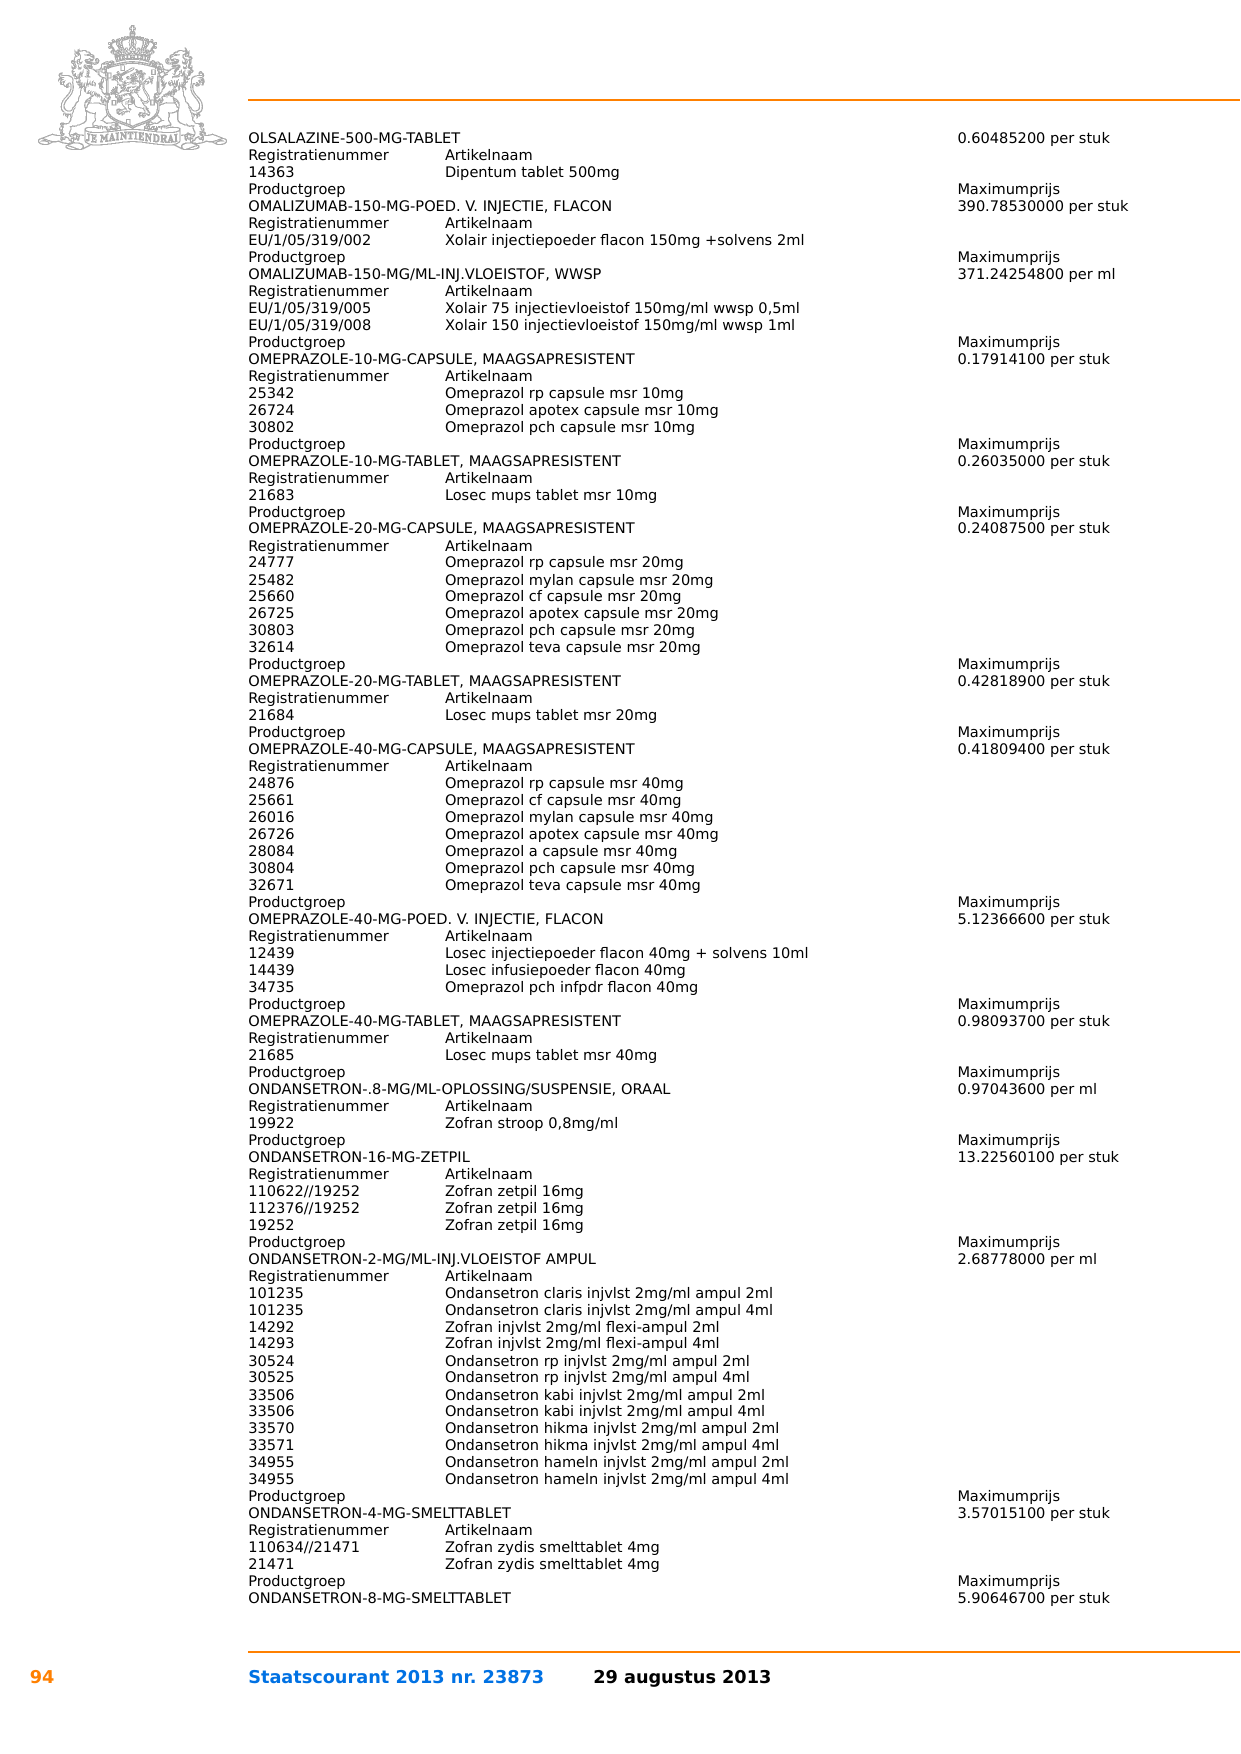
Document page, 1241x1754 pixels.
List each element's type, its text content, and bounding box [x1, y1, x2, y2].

table_cell Omeprazol rp capsule msr 20mg [439, 554, 951, 571]
table_cell EU/1/05/319/005 [248, 300, 439, 317]
table_cell Ondansetron hikma injvlst 2mg/ml ampul 2ml [439, 1420, 951, 1437]
table_cell Artikelnaam [439, 368, 951, 384]
table_cell Omeprazol pch infpdr flacon 40mg [439, 979, 951, 996]
table_cell 0.42818900 per stuk [951, 673, 1163, 690]
table_cell 110634//21471 [248, 1539, 439, 1556]
table_cell [951, 877, 1163, 894]
table_cell 26725 [248, 605, 439, 622]
table_cell Registratienummer [248, 690, 439, 707]
table_cell Maximumprijs [951, 996, 1163, 1013]
table_cell Xolair injectiepoeder flacon 150mg +solvens 2ml [439, 232, 951, 249]
table_cell OMEPRAZOLE-20-MG-TABLET, MAAGSAPRESISTENT [248, 673, 951, 690]
table_cell 30802 [248, 419, 439, 436]
table_cell Ondansetron hameln injvlst 2mg/ml ampul 4ml [439, 1471, 951, 1488]
table_cell [951, 1285, 1163, 1301]
table_cell Artikelnaam [439, 690, 951, 707]
table_cell Productgroep [248, 1488, 439, 1505]
table_cell Maximumprijs [951, 504, 1163, 520]
table_cell Xolair 150 injectievloeistof 150mg/ml wwsp 1ml [439, 317, 951, 334]
table_cell Maximumprijs [951, 1132, 1163, 1149]
table_cell Registratienummer [248, 538, 439, 554]
table_cell [439, 436, 951, 452]
table_cell OMEPRAZOLE-40-MG-CAPSULE, MAAGSAPRESISTENT [248, 741, 951, 758]
table_cell Artikelnaam [439, 758, 951, 775]
table_cell [951, 1386, 1163, 1403]
table_cell 30803 [248, 622, 439, 639]
table_cell Artikelnaam [439, 1268, 951, 1284]
table_cell 0.17914100 per stuk [951, 351, 1163, 368]
table_cell Registratienummer [248, 368, 439, 384]
table_cell [951, 1437, 1163, 1454]
table_cell 24876 [248, 775, 439, 792]
table_cell 0.26035000 per stuk [951, 453, 1163, 469]
table_cell [439, 504, 951, 520]
table_cell [951, 809, 1163, 826]
table_cell 390.78530000 per stuk [951, 198, 1163, 215]
table_cell Maximumprijs [951, 334, 1163, 351]
table_cell [951, 1403, 1163, 1420]
table_cell Productgroep [248, 656, 439, 673]
table_cell 0.98093700 per stuk [951, 1013, 1163, 1030]
table_cell Ondansetron kabi injvlst 2mg/ml ampul 4ml [439, 1403, 951, 1420]
table_cell Maximumprijs [951, 249, 1163, 266]
picture [38, 25, 227, 150]
table_cell OMEPRAZOLE-20-MG-CAPSULE, MAAGSAPRESISTENT [248, 520, 951, 537]
table_cell Productgroep [248, 1234, 439, 1251]
table_cell [951, 470, 1163, 486]
table_cell Zofran zydis smelttablet 4mg [439, 1539, 951, 1556]
table_cell Omeprazol mylan capsule msr 20mg [439, 571, 951, 588]
table_cell 0.60485200 per stuk [951, 130, 1163, 147]
table_cell Artikelnaam [439, 928, 951, 945]
table_cell 0.97043600 per ml [951, 1081, 1163, 1098]
table_cell [951, 860, 1163, 877]
table_cell Losec injectiepoeder flacon 40mg + solvens 10ml [439, 945, 951, 962]
table_cell [951, 1539, 1163, 1556]
table_cell Losec mups tablet msr 40mg [439, 1047, 951, 1064]
table_cell 19252 [248, 1217, 439, 1233]
table_cell Zofran zetpil 16mg [439, 1217, 951, 1233]
table_cell Omeprazol cf capsule msr 40mg [439, 792, 951, 809]
table_cell Registratienummer [248, 283, 439, 300]
table_cell [951, 622, 1163, 639]
table_cell 112376//19252 [248, 1200, 439, 1217]
table_cell [951, 979, 1163, 996]
table_cell [951, 639, 1163, 656]
table_cell 21471 [248, 1556, 439, 1573]
table_cell Productgroep [248, 1573, 439, 1590]
table_cell Losec mups tablet msr 20mg [439, 707, 951, 724]
table_cell ONDANSETRON-8-MG-SMELTTABLET [248, 1590, 951, 1607]
table_cell OMALIZUMAB-150-MG/ML-INJ.VLOEISTOF, WWSP [248, 266, 951, 283]
table_cell 33570 [248, 1420, 439, 1437]
table_cell Registratienummer [248, 215, 439, 232]
table_cell [951, 215, 1163, 232]
table_cell [439, 1234, 951, 1251]
table_cell Losec mups tablet msr 10mg [439, 486, 951, 503]
table_cell Maximumprijs [951, 181, 1163, 198]
table_cell [439, 249, 951, 266]
table_cell 14363 [248, 164, 439, 181]
table_cell Losec infusiepoeder flacon 40mg [439, 962, 951, 979]
table_cell Productgroep [248, 1064, 439, 1081]
table_cell ONDANSETRON-16-MG-ZETPIL [248, 1149, 951, 1166]
table_cell 33506 [248, 1403, 439, 1420]
table_cell 32671 [248, 877, 439, 894]
table_cell 24777 [248, 554, 439, 571]
table_cell 21685 [248, 1047, 439, 1064]
table_cell Maximumprijs [951, 894, 1163, 911]
table_cell 34955 [248, 1454, 439, 1471]
table_cell Maximumprijs [951, 1573, 1163, 1590]
table_cell 32614 [248, 639, 439, 656]
table_cell Ondansetron claris injvlst 2mg/ml ampul 2ml [439, 1285, 951, 1301]
table_cell Maximumprijs [951, 724, 1163, 741]
table_cell [951, 1166, 1163, 1183]
table_cell Omeprazol pch capsule msr 10mg [439, 419, 951, 436]
table_cell [439, 181, 951, 198]
table_cell Registratienummer [248, 1030, 439, 1047]
table_cell [951, 1200, 1163, 1217]
table_cell [951, 775, 1163, 792]
table_cell [439, 1488, 951, 1505]
table_cell Maximumprijs [951, 1488, 1163, 1505]
table_cell 25660 [248, 588, 439, 605]
table_cell OMEPRAZOLE-10-MG-CAPSULE, MAAGSAPRESISTENT [248, 351, 951, 368]
table_cell [951, 368, 1163, 384]
table_cell [951, 843, 1163, 860]
table_cell [951, 1335, 1163, 1352]
table_cell EU/1/05/319/002 [248, 232, 439, 249]
table_cell Registratienummer [248, 1522, 439, 1539]
table_cell 25342 [248, 385, 439, 402]
table_cell OMALIZUMAB-150-MG-POED. V. INJECTIE, FLACON [248, 198, 951, 215]
table_cell Omeprazol mylan capsule msr 40mg [439, 809, 951, 826]
table_cell [951, 1556, 1163, 1573]
table_cell 30525 [248, 1369, 439, 1386]
table_cell [951, 690, 1163, 707]
table_cell Productgroep [248, 724, 439, 741]
table_cell Omeprazol teva capsule msr 20mg [439, 639, 951, 656]
table_cell Registratienummer [248, 928, 439, 945]
table_cell [951, 826, 1163, 843]
table_cell 110622//19252 [248, 1183, 439, 1199]
table_cell 371.24254800 per ml [951, 266, 1163, 283]
table_cell [951, 962, 1163, 979]
table_cell Dipentum tablet 500mg [439, 164, 951, 181]
table_cell [951, 1420, 1163, 1437]
table_cell Omeprazol pch capsule msr 40mg [439, 860, 951, 877]
table_cell [951, 283, 1163, 300]
table_cell [439, 996, 951, 1013]
table_cell [951, 317, 1163, 334]
table_cell 26726 [248, 826, 439, 843]
table_cell Omeprazol apotex capsule msr 10mg [439, 402, 951, 418]
table_cell [951, 1268, 1163, 1284]
table_cell Registratienummer [248, 1098, 439, 1115]
table_cell Registratienummer [248, 1268, 439, 1284]
table_cell Omeprazol pch capsule msr 20mg [439, 622, 951, 639]
table_cell Ondansetron claris injvlst 2mg/ml ampul 4ml [439, 1301, 951, 1318]
table_cell [951, 300, 1163, 317]
table_cell Productgroep [248, 181, 439, 198]
table_cell [951, 554, 1163, 571]
table_cell [951, 1030, 1163, 1047]
table_cell [439, 724, 951, 741]
table_cell Artikelnaam [439, 215, 951, 232]
table_cell Artikelnaam [439, 470, 951, 486]
table_cell [951, 402, 1163, 418]
table_cell Zofran zetpil 16mg [439, 1183, 951, 1199]
table_cell 34735 [248, 979, 439, 996]
table_cell [951, 1353, 1163, 1369]
table_cell [951, 1098, 1163, 1115]
table_cell 14292 [248, 1319, 439, 1335]
table_cell Ondansetron hikma injvlst 2mg/ml ampul 4ml [439, 1437, 951, 1454]
table_cell 33506 [248, 1386, 439, 1403]
table_cell [439, 1132, 951, 1149]
table_cell [439, 334, 951, 351]
table_cell 5.90646700 per stuk [951, 1590, 1163, 1607]
table_cell [439, 656, 951, 673]
table_cell 25661 [248, 792, 439, 809]
table_cell [951, 385, 1163, 402]
table_cell [951, 1319, 1163, 1335]
table_cell 30524 [248, 1353, 439, 1369]
table_cell Productgroep [248, 334, 439, 351]
table_cell Omeprazol cf capsule msr 20mg [439, 588, 951, 605]
table_cell Productgroep [248, 894, 439, 911]
table_cell Omeprazol apotex capsule msr 20mg [439, 605, 951, 622]
table_cell Xolair 75 injectievloeistof 150mg/ml wwsp 0,5ml [439, 300, 951, 317]
table_cell 14293 [248, 1335, 439, 1352]
table_cell Maximumprijs [951, 656, 1163, 673]
table_cell [439, 1064, 951, 1081]
table_cell Registratienummer [248, 1166, 439, 1183]
table_cell 101235 [248, 1285, 439, 1301]
table_cell [951, 1217, 1163, 1233]
table_cell OMEPRAZOLE-40-MG-POED. V. INJECTIE, FLACON [248, 911, 951, 928]
table_cell Ondansetron rp injvlst 2mg/ml ampul 2ml [439, 1353, 951, 1369]
table_cell Artikelnaam [439, 1098, 951, 1115]
table_cell [951, 164, 1163, 181]
table_cell Artikelnaam [439, 1522, 951, 1539]
table_cell 5.12366600 per stuk [951, 911, 1163, 928]
table_cell Omeprazol a capsule msr 40mg [439, 843, 951, 860]
table_cell [951, 538, 1163, 554]
table_cell ONDANSETRON-.8-MG/ML-OPLOSSING/SUSPENSIE, ORAAL [248, 1081, 951, 1098]
table_cell Registratienummer [248, 758, 439, 775]
table_cell [951, 588, 1163, 605]
table_cell [951, 419, 1163, 436]
table_cell 19922 [248, 1115, 439, 1132]
table_cell 28084 [248, 843, 439, 860]
table_cell [951, 1522, 1163, 1539]
table_cell 26016 [248, 809, 439, 826]
table_cell [951, 928, 1163, 945]
table_cell 12439 [248, 945, 439, 962]
table_cell Omeprazol rp capsule msr 10mg [439, 385, 951, 402]
table_cell [951, 486, 1163, 503]
table_cell [951, 1301, 1163, 1318]
table_cell OMEPRAZOLE-10-MG-TABLET, MAAGSAPRESISTENT [248, 453, 951, 469]
table_cell [439, 1573, 951, 1590]
table_cell [951, 1183, 1163, 1199]
table_cell OMEPRAZOLE-40-MG-TABLET, MAAGSAPRESISTENT [248, 1013, 951, 1030]
table_cell Artikelnaam [439, 147, 951, 164]
table_cell Ondansetron kabi injvlst 2mg/ml ampul 2ml [439, 1386, 951, 1403]
table_cell Zofran zydis smelttablet 4mg [439, 1556, 951, 1573]
table_cell Productgroep [248, 996, 439, 1013]
table_cell Artikelnaam [439, 1166, 951, 1183]
table_cell 0.24087500 per stuk [951, 520, 1163, 537]
table_cell Productgroep [248, 249, 439, 266]
table_cell Ondansetron hameln injvlst 2mg/ml ampul 2ml [439, 1454, 951, 1471]
table_cell [951, 1115, 1163, 1132]
table_cell [951, 232, 1163, 249]
table_cell Zofran zetpil 16mg [439, 1200, 951, 1217]
table_cell Maximumprijs [951, 1064, 1163, 1081]
table_cell 33571 [248, 1437, 439, 1454]
table_cell Ondansetron rp injvlst 2mg/ml ampul 4ml [439, 1369, 951, 1386]
table_cell [951, 1047, 1163, 1064]
table_cell 13.22560100 per stuk [951, 1149, 1163, 1166]
table_cell Zofran stroop 0,8mg/ml [439, 1115, 951, 1132]
table_cell Registratienummer [248, 470, 439, 486]
table_cell [951, 758, 1163, 775]
table_cell [951, 1369, 1163, 1386]
table_cell Artikelnaam [439, 1030, 951, 1047]
table_cell Maximumprijs [951, 1234, 1163, 1251]
table_cell 30804 [248, 860, 439, 877]
table_cell ONDANSETRON-2-MG/ML-INJ.VLOEISTOF AMPUL [248, 1251, 951, 1267]
table_cell 26724 [248, 402, 439, 418]
table_cell Productgroep [248, 504, 439, 520]
table_cell 0.41809400 per stuk [951, 741, 1163, 758]
table_cell [439, 894, 951, 911]
table_cell EU/1/05/319/008 [248, 317, 439, 334]
table_cell Omeprazol rp capsule msr 40mg [439, 775, 951, 792]
table_cell 21683 [248, 486, 439, 503]
table_cell Registratienummer [248, 147, 439, 164]
table_cell OLSALAZINE-500-MG-TABLET [248, 130, 951, 147]
table_cell [951, 1471, 1163, 1488]
table_cell 101235 [248, 1301, 439, 1318]
table_cell Productgroep [248, 436, 439, 452]
table_cell Omeprazol apotex capsule msr 40mg [439, 826, 951, 843]
table_cell Maximumprijs [951, 436, 1163, 452]
table_cell 3.57015100 per stuk [951, 1505, 1163, 1522]
table_cell Productgroep [248, 1132, 439, 1149]
table_cell Zofran injvlst 2mg/ml flexi-ampul 4ml [439, 1335, 951, 1352]
table_cell Artikelnaam [439, 538, 951, 554]
table_cell Omeprazol teva capsule msr 40mg [439, 877, 951, 894]
table_cell Zofran injvlst 2mg/ml flexi-ampul 2ml [439, 1319, 951, 1335]
table_cell [951, 571, 1163, 588]
table_cell [951, 792, 1163, 809]
table_cell [951, 945, 1163, 962]
table_cell ONDANSETRON-4-MG-SMELTTABLET [248, 1505, 951, 1522]
table_cell 25482 [248, 571, 439, 588]
table_cell 2.68778000 per ml [951, 1251, 1163, 1267]
table_cell [951, 605, 1163, 622]
table_cell [951, 707, 1163, 724]
table_cell [951, 1454, 1163, 1471]
table_cell 14439 [248, 962, 439, 979]
table_cell 21684 [248, 707, 439, 724]
table_cell Artikelnaam [439, 283, 951, 300]
table_cell 34955 [248, 1471, 439, 1488]
table_cell [951, 147, 1163, 164]
